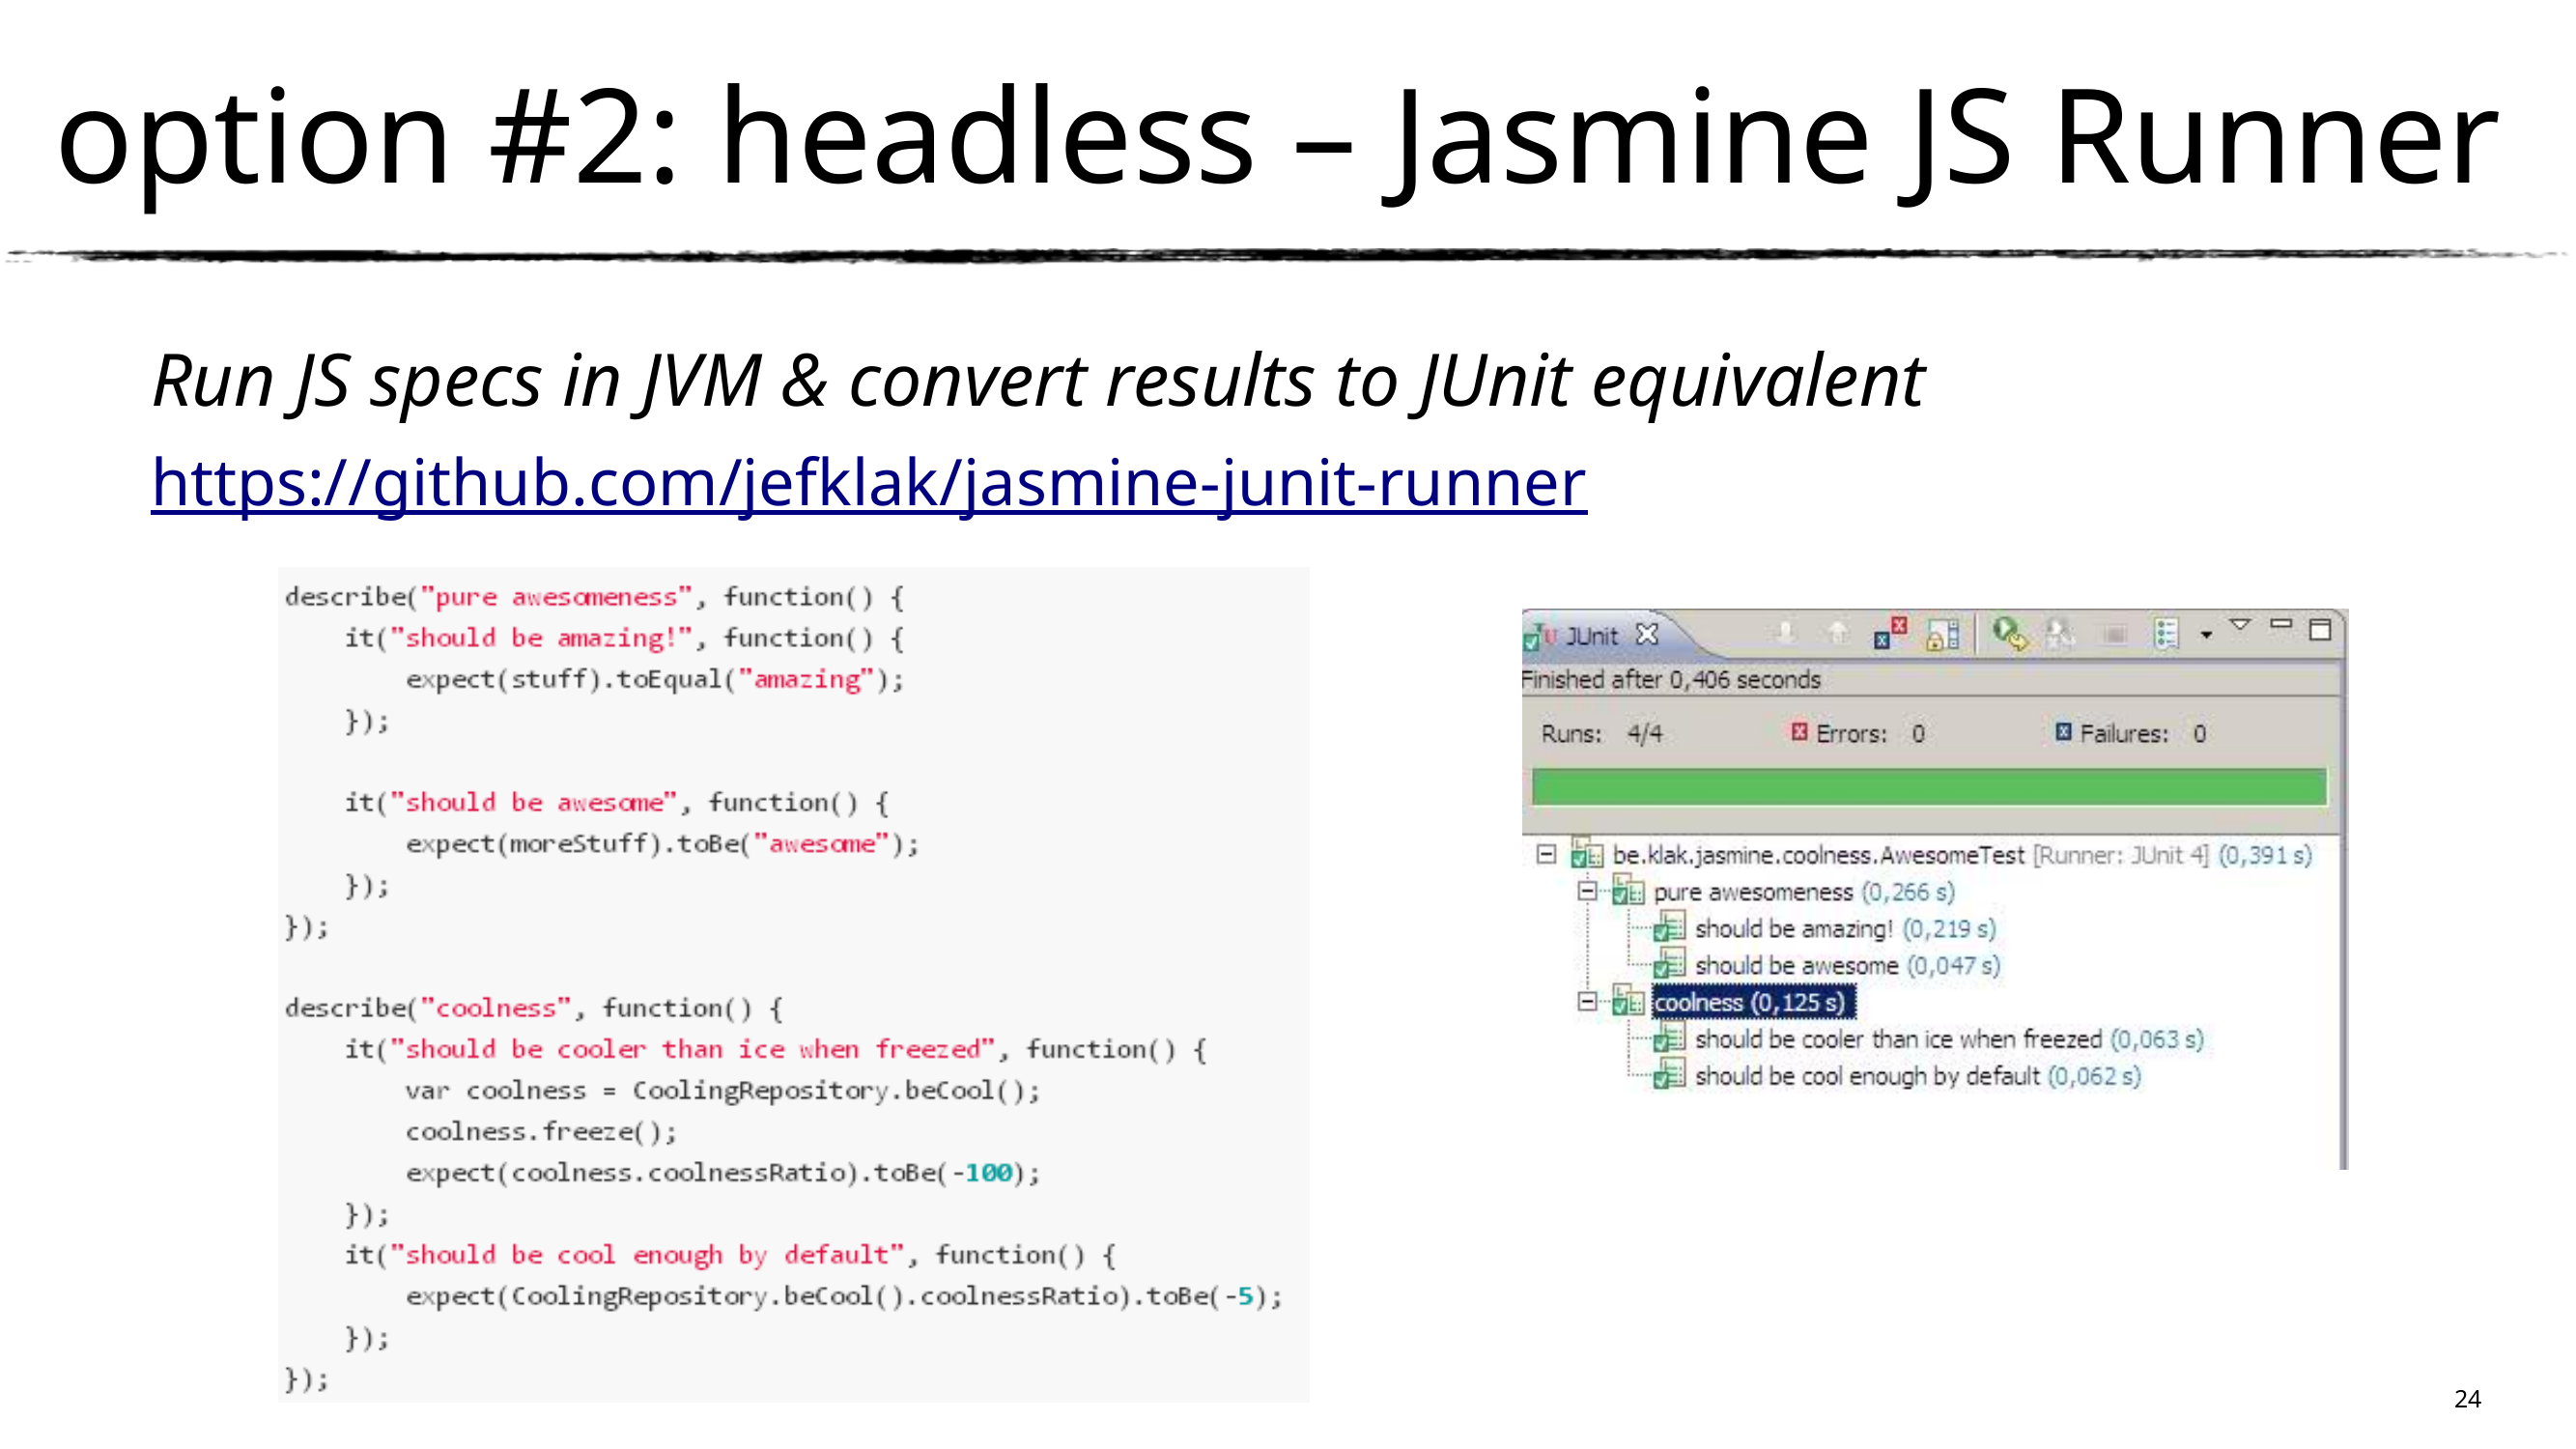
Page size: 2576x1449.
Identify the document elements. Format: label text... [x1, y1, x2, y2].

text_box [2447, 1376, 2490, 1421]
picture [0, 248, 2576, 268]
text_box Run JS specs in JVM & convert results to JUnit equivalent https://github.com/jefklak/jasmine-junit-runner [116, 326, 2457, 1387]
picture [1522, 609, 2349, 1170]
text_box option #2: headless – Jasmine JS Runner [45, 12, 2528, 250]
picture [278, 567, 1310, 1403]
